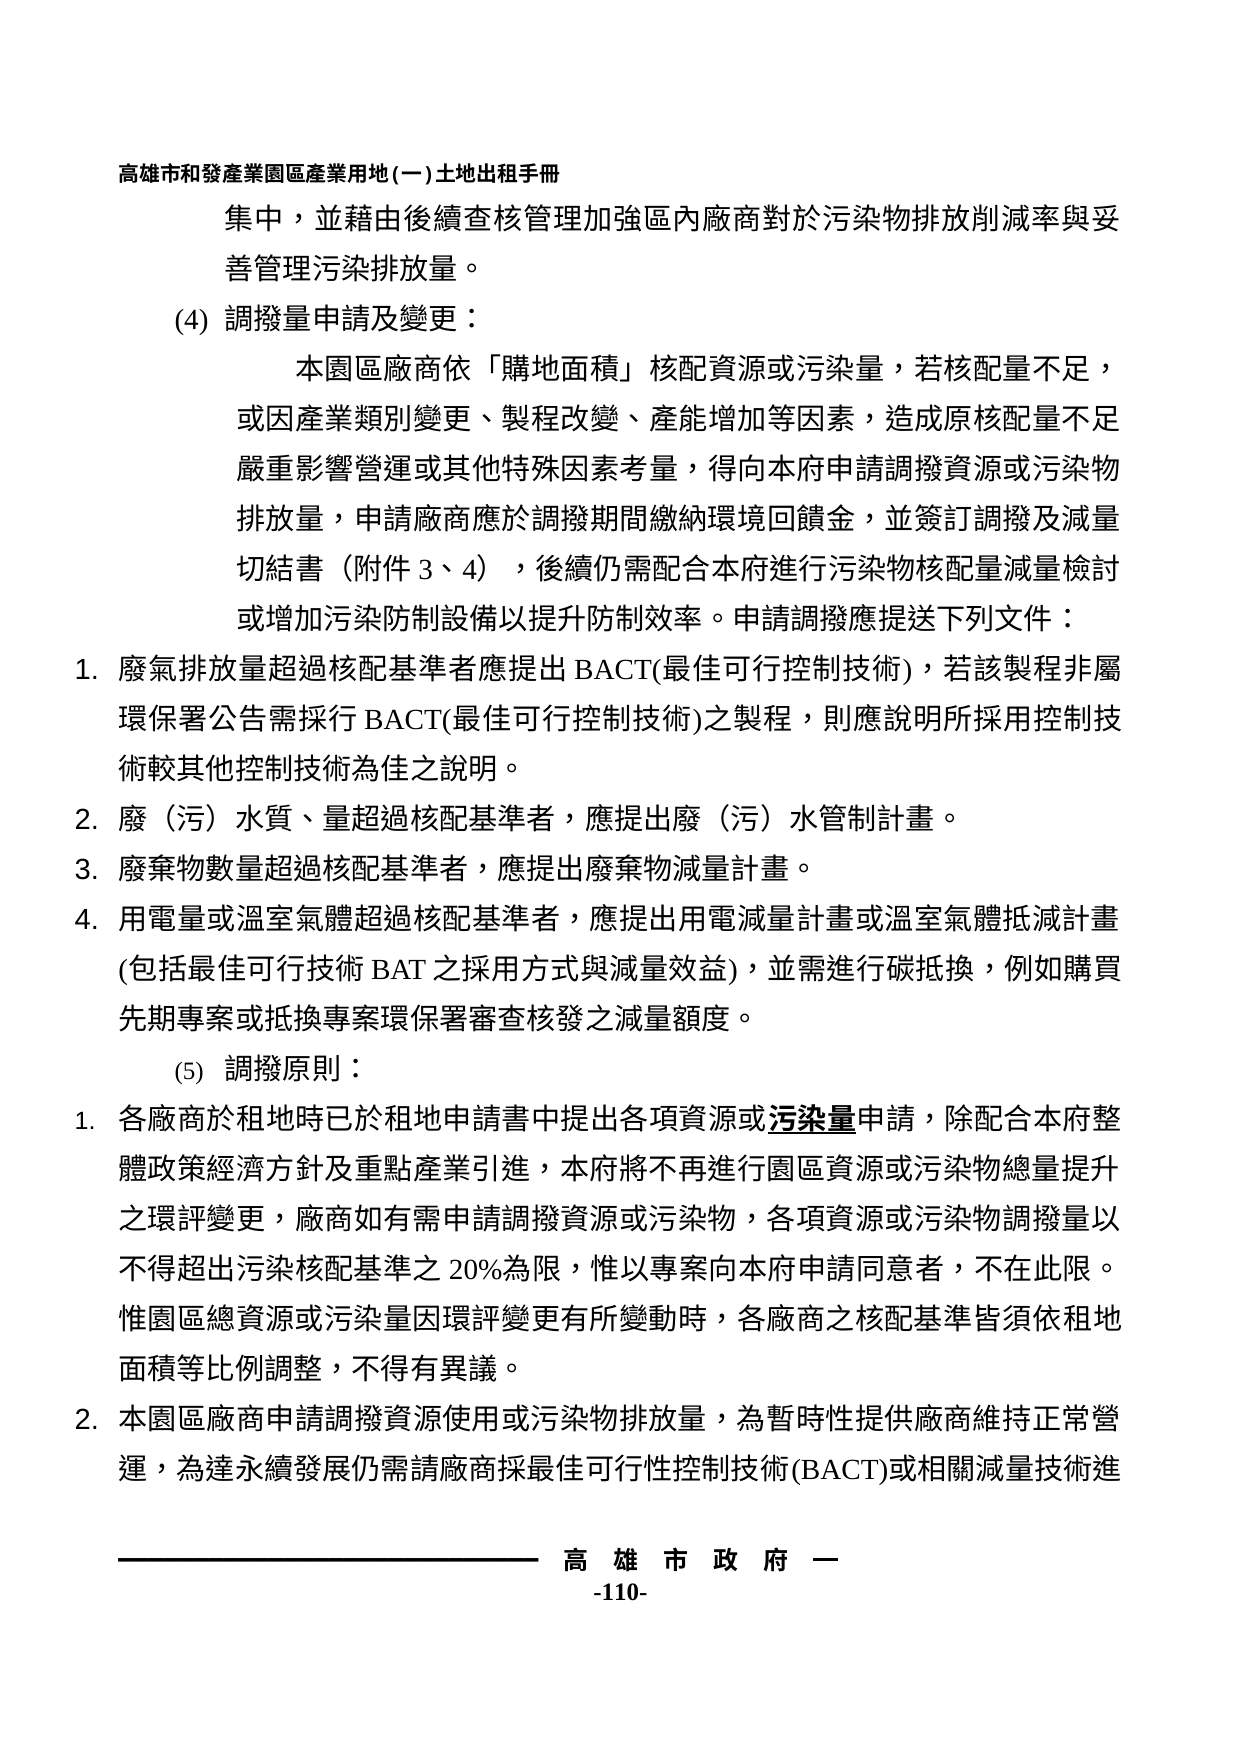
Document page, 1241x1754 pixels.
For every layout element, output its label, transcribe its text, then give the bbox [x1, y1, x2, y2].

list 調撥原則： [174, 1039, 1122, 1089]
text 本園區廠商依「購地面積」核配資源或污染量，若核配量不足，或因產業類別變更、製程改變、產能增加等因素，造成原核配量不足嚴重影響營運或其他特殊因素考量，得向本府申請調撥資源或污染物排放量，申請廠商應於調撥期間繳納環境回饋金，並簽訂調撥及減量切結書（附件3、4），後續仍需配合本府進行污染物核配量減量檢討或增加污染防制設備以提升防制效率。申請調撥應提送下列文件： [236, 339, 1122, 639]
list 用電量或溫室氣體超過核配基準者，應提出用電減量計畫或溫室氣體抵減計畫(包括最佳可行技術BAT之採用方式與減量效益)，並需進行碳抵換，例如購買先期專案或抵換專案環保署審查核發之減量額度。 [74, 889, 1122, 1039]
list 廢棄物數量超過核配基準者，應提出廢棄物減量計畫。 [74, 839, 1122, 889]
list 廢氣排放量超過核配基準者應提出BACT(最佳可行控制技術)，若該製程非屬環保署公告需採行BACT(最佳可行控制技術)之製程，則應說明所採用控制技術較其他控制技術為佳之說明。 [74, 639, 1122, 789]
list 集中，並藉由後續查核管理加強區內廠商對於污染物排放削減率與妥善管理污染排放量。 [174, 189, 1122, 289]
list 本園區廠商申請調撥資源使用或污染物排放量，為暫時性提供廠商維持正常營運，為達永續發展仍需請廠商採最佳可行性控制技術(BACT)或相關減量技術進 [74, 1389, 1122, 1489]
list 各廠商於租地時已於租地申請書中提出各項資源或污染量申請，除配合本府整體政策經濟方針及重點產業引進，本府將不再進行園區資源或污染物總量提升之環評變更，廠商如有需申請調撥資源或污染物，各項資源或污染物調撥量以不得超出污染核配基準之20%為限，惟以專案向本府申請同意者，不在此限。惟園區總資源或污染量因環評變更有所變動時，各廠商之核配基準皆須依租地面積等比例調整，不得有異議。 [74, 1089, 1122, 1389]
list 調撥量申請及變更： [174, 289, 1122, 339]
list 廢（污）水質、量超過核配基準者，應提出廢（污）水管制計畫。 [74, 789, 1122, 839]
